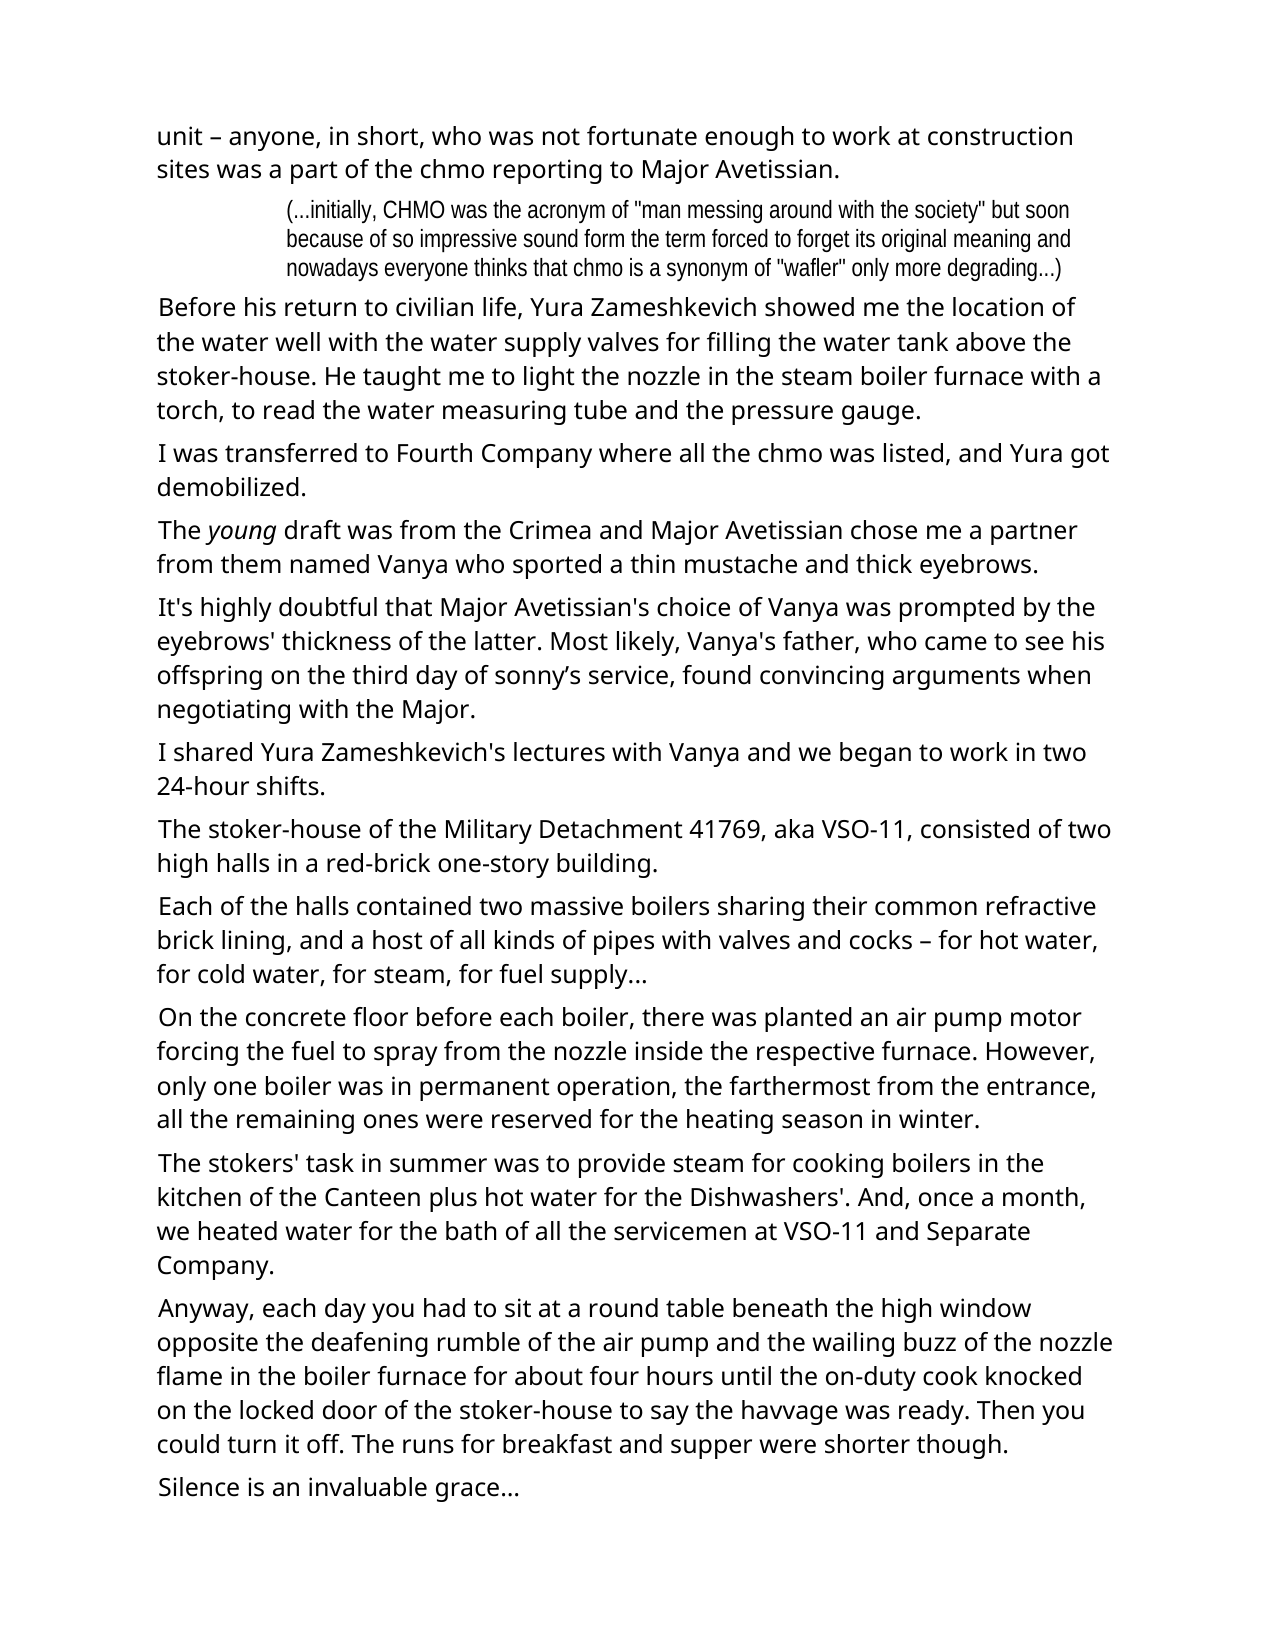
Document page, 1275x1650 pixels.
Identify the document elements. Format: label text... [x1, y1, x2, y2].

text Silence is an invaluable grace… [156, 1470, 1118, 1504]
text Anyway, each day you had to sit at a round table beneath the high window opposite the deafening rumble of the air pump and the wailing buzz of the nozzle flame in the boiler furnace for about four hours until the on-duty cook knocked on the locked door of the stoker-house to say the havvage was ready. Then you could turn it off. The runs for breakfast and supper were shorter though. [156, 1290, 1118, 1461]
text The stoker-house of the Military Detachment 41769, aka VSO-11, consisted of two high halls in a red-brick one-story building. [156, 812, 1118, 880]
text I shared Yura Zameshkevich's lectures with Vanya and we began to work in two 24-hour shifts. [156, 735, 1118, 803]
text Each of the halls contained two massive boilers sharing their common refractive brick lining, and a host of all kinds of pipes with valves and cocks – for hot water, for cold water, for steam, for fuel supply... [156, 889, 1118, 991]
text unit – anyone, in short, who was not fortunate enough to work at construction sites was a part of the chmo reporting to Major Avetissian. [156, 118, 1118, 186]
list (...initially, CHMO was the acronym of "man messing around with the society" but soon because of so impressive sound form the term forced to forget its original meaning and nowadays everyone thinks that chmo is a synonym of "wafler" only more degrading...) [286, 195, 1118, 281]
text The young draft was from the Crimea and Major Avetissian chose me a partner from them named Vanya who sported a thin mustache and thick eyebrows. [156, 512, 1118, 581]
text I was transferred to Fourth Company where all the chmo was listed, and Yura got demobilized. [156, 435, 1118, 503]
text It's highly doubtful that Major Avetissian's choice of Vanya was prompted by the eyebrows' thickness of the latter. Most likely, Vanya's father, who came to see his offspring on the third day of sonny’s service, found convincing arguments when negotiating with the Major. [156, 589, 1118, 726]
text The stokers' task in summer was to provide steam for cooking boilers in the kitchen of the Canteen plus hot water for the Dishwashers'. And, once a month, we heated water for the bath of all the servicemen at VSO-11 and Separate Company. [156, 1145, 1118, 1281]
text Before his return to civilian life, Yura Zameshkevich showed me the location of the water well with the water supply valves for filling the water tank above the stoker-house. He taught me to light the nozzle in the steam boiler furnace with a torch, to read the water measuring tube and the pressure gauge. [156, 290, 1118, 426]
text On the concrete floor before each boiler, there was planted an air pump motor forcing the fuel to spray from the nozzle inside the respective furnace. However, only one boiler was in permanent operation, the farthermost from the entrance, all the remaining ones were reserved for the heating season in winter. [156, 1000, 1118, 1136]
